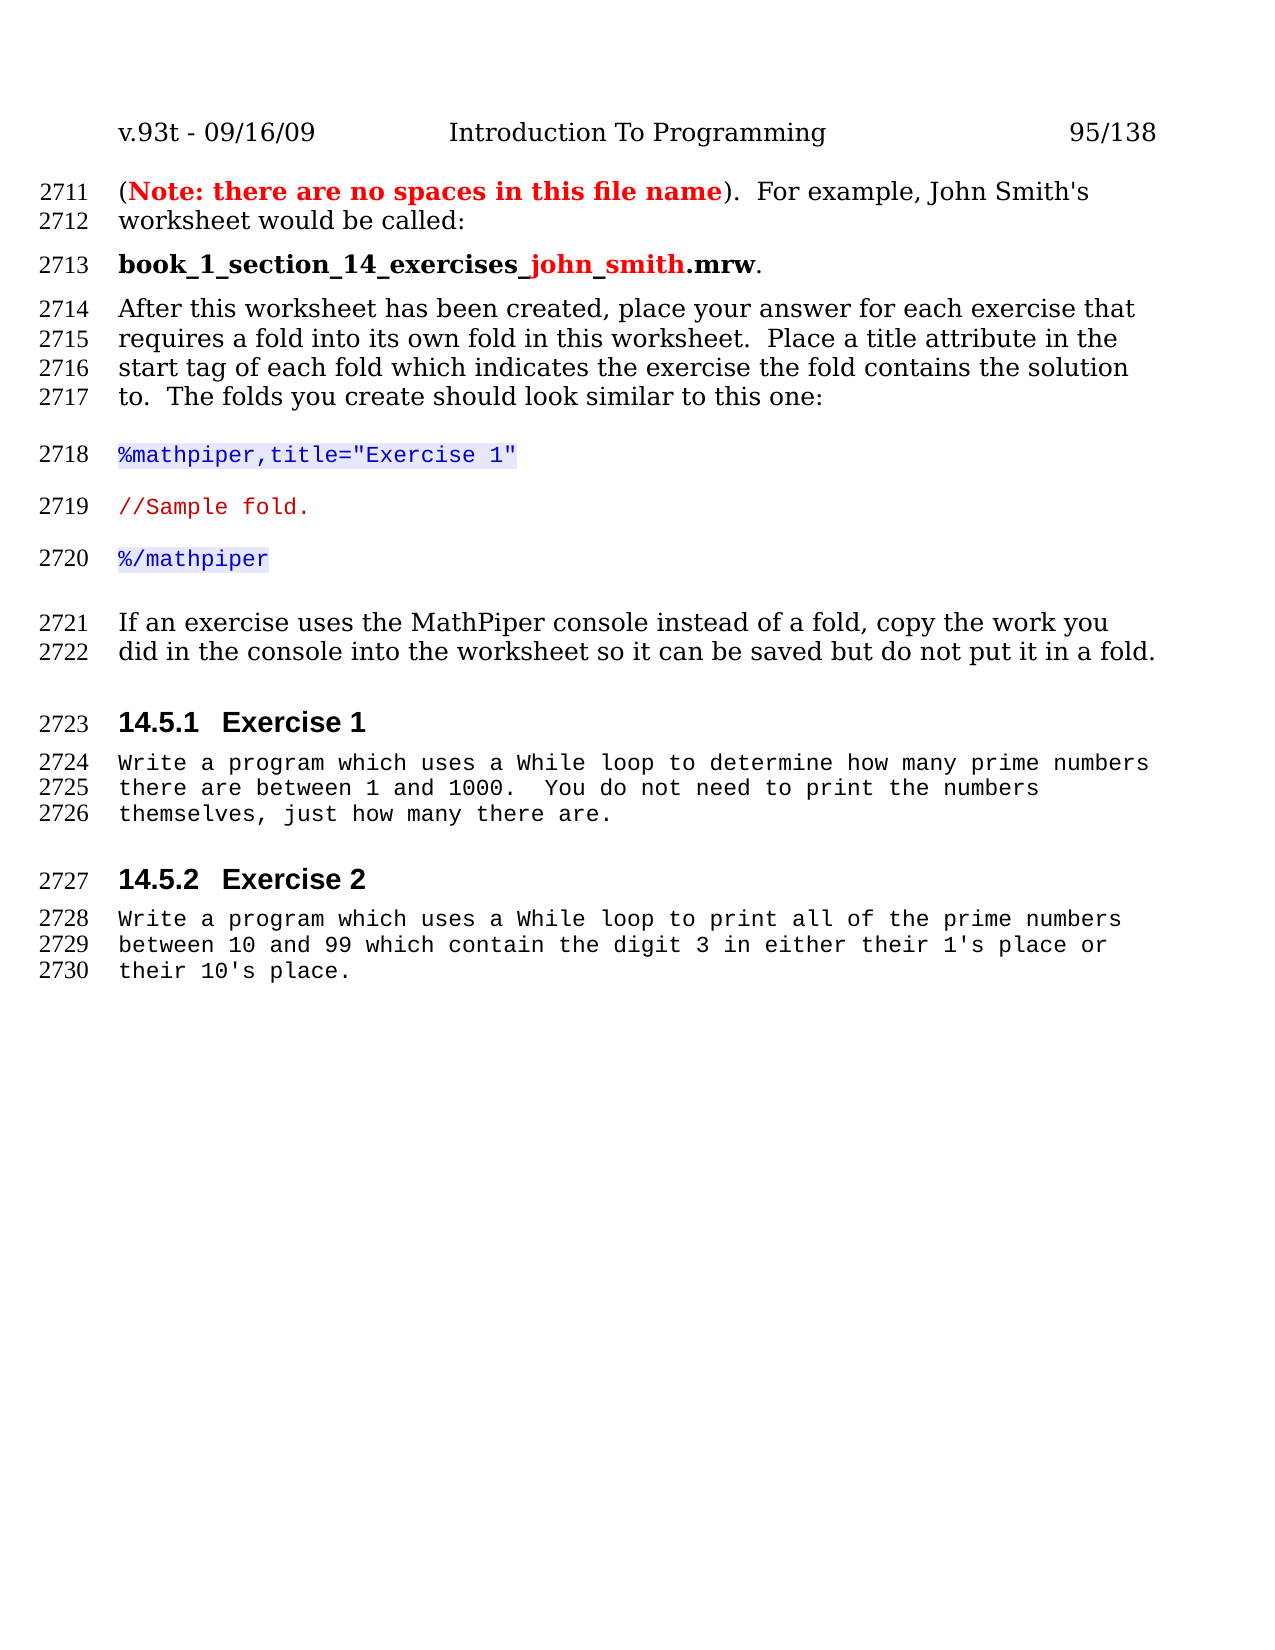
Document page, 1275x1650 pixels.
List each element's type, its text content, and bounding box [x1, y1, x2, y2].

text Write a program which uses a While loop to print all of the prime numbers between 10 and 99 which contain the digit 3 in either their 1's place or their 10's place. [118, 907, 1157, 985]
text After this worksheet has been created, place your answer for each exercise that requires a fold into its own fold in this worksheet. Place a title attribute in the start tag of each fold which indicates the exercise the fold contains the solution to. The folds you create should look similar to this one: [118, 295, 1157, 411]
text If an exercise uses the MathPiper console instead of a fold, copy the work you did in the console into the worksheet so it can be saved but do not put it in a fold. [118, 608, 1157, 666]
text book_1_section_14_exercises_john_smith.mrw. [118, 250, 1157, 280]
text %/mathpiper [118, 547, 1157, 573]
subtitle Exercise 2 [118, 862, 1157, 895]
text (Note: there are no spaces in this file name). For example, John Smith's worksheet would be called: [118, 177, 1157, 235]
subtitle Exercise 1 [118, 705, 1157, 739]
text //Sample fold. [118, 495, 1157, 521]
text %mathpiper,title="Exercise 1" [118, 443, 1157, 469]
text Write a program which uses a While loop to determine how many prime numbers there are between 1 and 1000. You do not need to print the numbers themselves, just how many there are. [118, 751, 1157, 829]
